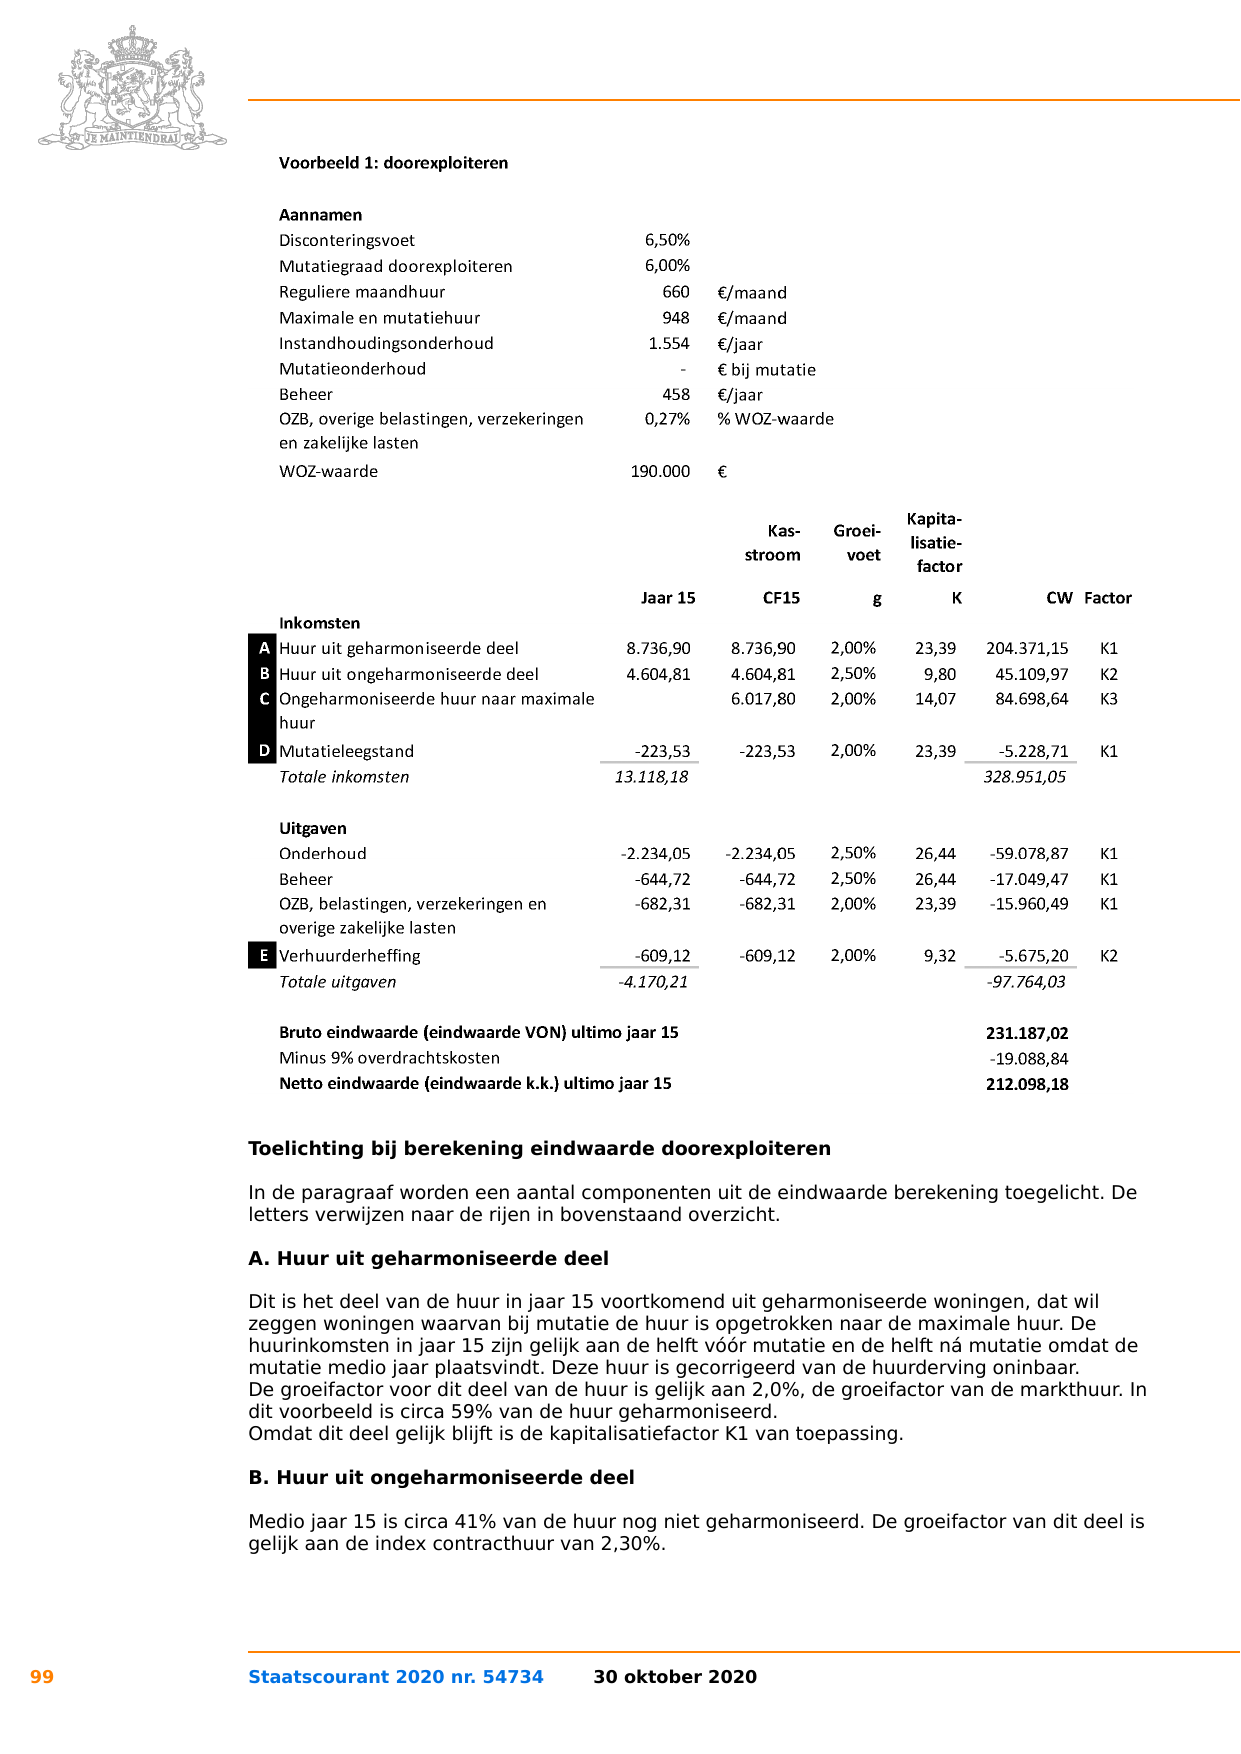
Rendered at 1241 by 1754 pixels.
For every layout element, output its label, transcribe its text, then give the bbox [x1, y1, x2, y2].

text In de paragraaf worden een aantal componenten uit de eindwaarde berekening toegelicht. De letters verwijzen naar de rijen in bovenstaand overzicht. [248, 1182, 1163, 1226]
picture [248, 155, 1134, 1094]
subtitle A. Huur uit geharmoniseerde deel [248, 1247, 1163, 1269]
subtitle B. Huur uit ongeharmoniseerde deel [248, 1467, 1163, 1489]
picture [38, 25, 227, 150]
text Omdat dit deel gelijk blijft is de kapitalisatiefactor K1 van toepassing. [248, 1423, 1163, 1445]
text Dit is het deel van de huur in jaar 15 voortkomend uit geharmoniseerde woningen, dat wil zeggen woningen waarvan bij mutatie de huur is opgetrokken naar de maximale huur. De huurinkomsten in jaar 15 zijn gelijk aan de helft vóór mutatie en de helft ná mutatie omdat de mutatie medio jaar plaatsvindt. Deze huur is gecorrigeerd van de huurderving oninbaar. [248, 1291, 1163, 1379]
text Medio jaar 15 is circa 41% van de huur nog niet geharmoniseerd. De groeifactor van dit deel is gelijk aan de index contracthuur van 2,30%. [248, 1511, 1163, 1555]
subtitle Toelichting bij berekening eindwaarde doorexploiteren [248, 1138, 1163, 1160]
text De groeifactor voor dit deel van de huur is gelijk aan 2,0%, de groeifactor van de markthuur. In dit voorbeeld is circa 59% van de huur geharmoniseerd. [248, 1379, 1163, 1423]
